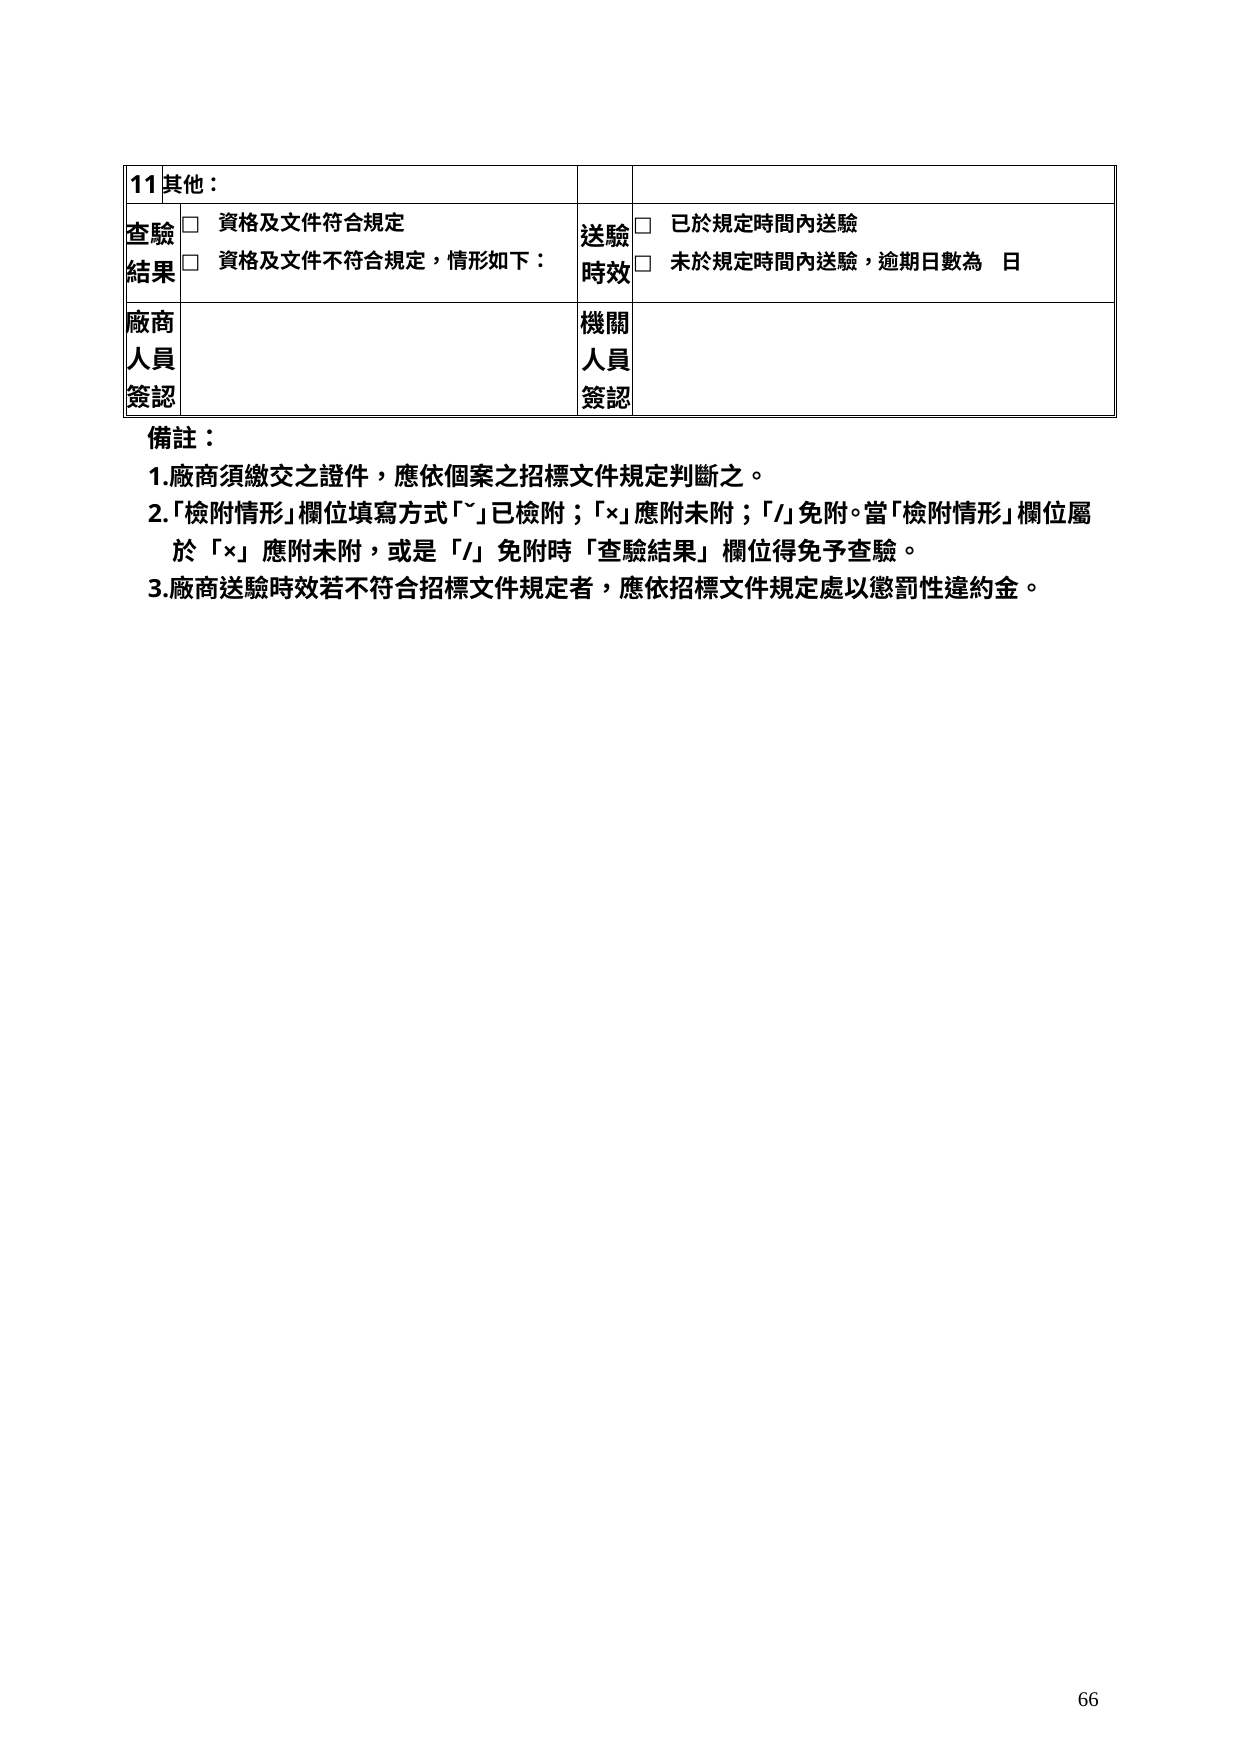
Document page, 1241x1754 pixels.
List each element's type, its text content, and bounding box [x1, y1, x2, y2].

table_cell 廠商人員簽認 [127, 303, 180, 415]
text 3.廠商送驗時效若不符合招標文件規定者，應依招標文件規定處以懲罰性違約金。 [148, 568, 1092, 606]
table_cell [633, 166, 1114, 203]
text 1.廠商須繳交之證件，應依個案之招標文件規定判斷之。 [148, 456, 1092, 493]
table_cell 資格及文件符合規定 資格及文件不符合規定，情形如下： [181, 204, 577, 302]
table_cell 其他： [163, 166, 577, 203]
table_cell 11 [127, 166, 162, 203]
text 備註： [148, 418, 1092, 456]
text 2.「檢附情形」欄位填寫方式「ˇ」已檢附；「×」應附未附；「/」免附。當「檢附情形」欄位屬於「×」應附未附，或是「/」免附時「查驗結果」欄位得免予查驗。 [148, 493, 1092, 568]
table_cell 已於規定時間內送驗 未於規定時間內送驗，逾期日數為 日 [633, 204, 1114, 302]
table_cell 送驗時效 [578, 204, 632, 302]
table_cell [181, 303, 577, 415]
table_cell 機關人員簽認 [578, 303, 632, 415]
table_cell [578, 166, 632, 203]
table_cell [633, 303, 1114, 415]
table_cell 查驗結果 [127, 204, 180, 302]
